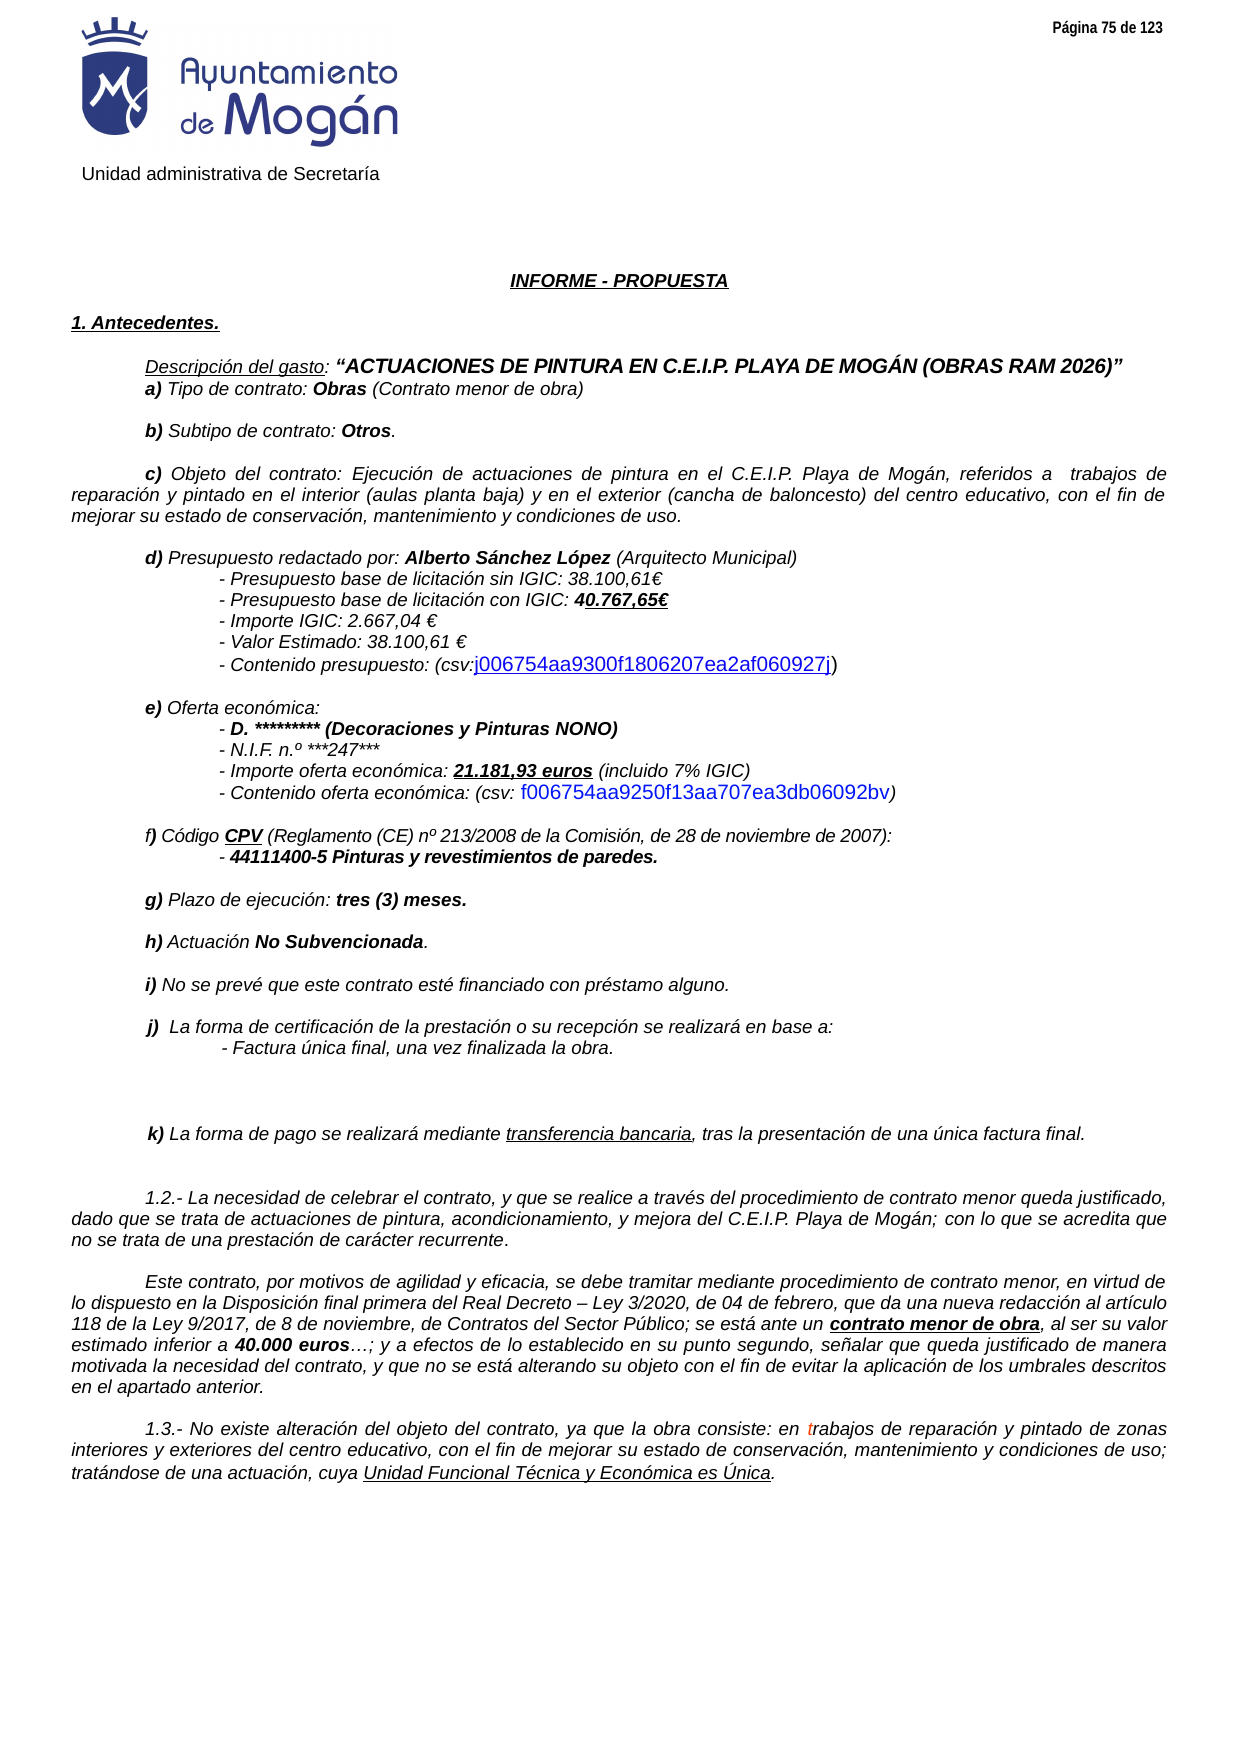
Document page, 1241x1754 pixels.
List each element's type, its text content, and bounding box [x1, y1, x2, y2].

text - Presupuesto base de licitación sin IGIC: 38.100,61€ [71, 569, 1169, 589]
text Descripción del gasto: “ACTUACIONES DE PINTURA EN C.E.I.P. PLAYA DE MOGÁN (OBRAS RAM 2026)” [71, 355, 1169, 378]
text 1.2.- La necesidad de celebrar el contrato, y que se realice a través del procedimiento de contrato menor queda justificado, dado que se trata de actuaciones de pintura, acondicionamiento, y mejora del C.E.I.P. Playa de Mogán; con lo que se acredita que no se trata de una prestación de carácter recurrente. [71, 1187, 1169, 1250]
text - Importe oferta económica: 21.181,93 euros (incluido 7% IGIC) [71, 760, 1169, 781]
text - N.I.F. n.º ***247*** [71, 739, 1169, 760]
text - 44111400-5 Pinturas y revestimientos de paredes. [71, 847, 1169, 868]
text k) La forma de pago se realizará mediante transferencia bancaria, tras la presentación de una única factura final. [73, 1123, 1169, 1144]
text f) Código CPV (Reglamento (CE) nº 213/2008 de la Comisión, de 28 de noviembre de 2007): [71, 826, 1169, 847]
picture [81, 17, 398, 153]
text - Importe IGIC: 2.667,04 € [71, 611, 1169, 631]
text 1.3.- No existe alteración del objeto del contrato, ya que la obra consiste: en trabajos de reparación y pintado de zonas interiores y exteriores del centro educativo, con el fin de mejorar su estado de conservación, mantenimiento y condiciones de uso; tratándose de una actuación, cuya Unidad Funcional Técnica y Económica es Única. [71, 1419, 1169, 1484]
text j) La forma de certificación de la prestación o su recepción se realizará en base a: [73, 1017, 1169, 1038]
text c) Objeto del contrato: Ejecución de actuaciones de pintura en el C.E.I.P. Playa de Mogán, referidos a trabajos de reparación y pintado en el interior (aulas planta baja) y en el exterior (cancha de baloncesto) del centro educativo, con el fin de mejorar su estado de conservación, mantenimiento y condiciones de uso. [71, 463, 1169, 526]
text - Contenido presupuesto: (csv:j006754aa9300f1806207ea2af060927j) [71, 652, 1169, 676]
text - Factura única final, una vez finalizada la obra. [73, 1038, 1169, 1058]
text - Valor Estimado: 38.100,61 € [71, 631, 1169, 652]
text Este contrato, por motivos de agilidad y eficacia, se debe tramitar mediante procedimiento de contrato menor, en virtud de lo dispuesto en la Disposición final primera del Real Decreto – Ley 3/2020, de 04 de febrero, que da una nueva redacción al artículo 118 de la Ley 9/2017, de 8 de noviembre, de Contratos del Sector Público; se está ante un contrato menor de obra, al ser su valor estimado inferior a 40.000 euros…; y a efectos de lo establecido en su punto segundo, señalar que queda justificado de manera motivada la necesidad del contrato, y que no se está alterando su objeto con el fin de evitar la aplicación de los umbrales descritos en el apartado anterior. [71, 1272, 1169, 1397]
text INFORME - PROPUESTA [71, 270, 1169, 291]
text h) Actuación No Subvencionada. [71, 932, 1169, 953]
text g) Plazo de ejecución: tres (3) meses. [71, 889, 1169, 910]
text 1. Antecedentes. [71, 313, 1169, 333]
text b) Subtipo de contrato: Otros. [71, 421, 1169, 442]
text a) Tipo de contrato: Obras (Contrato menor de obra) [71, 378, 1169, 399]
text i) No se prevé que este contrato esté financiado con préstamo alguno. [71, 974, 1169, 995]
text - Contenido oferta económica: (csv: f006754aa9250f13aa707ea3db06092bv) [71, 781, 1169, 804]
text e) Oferta económica: [71, 697, 1169, 718]
list - Presupuesto base de licitación con IGIC: 40.767,65€ [71, 589, 1169, 611]
text - D. ********* (Decoraciones y Pinturas NONO) [71, 718, 1169, 739]
text d) Presupuesto redactado por: Alberto Sánchez López (Arquitecto Municipal) [71, 548, 1169, 569]
